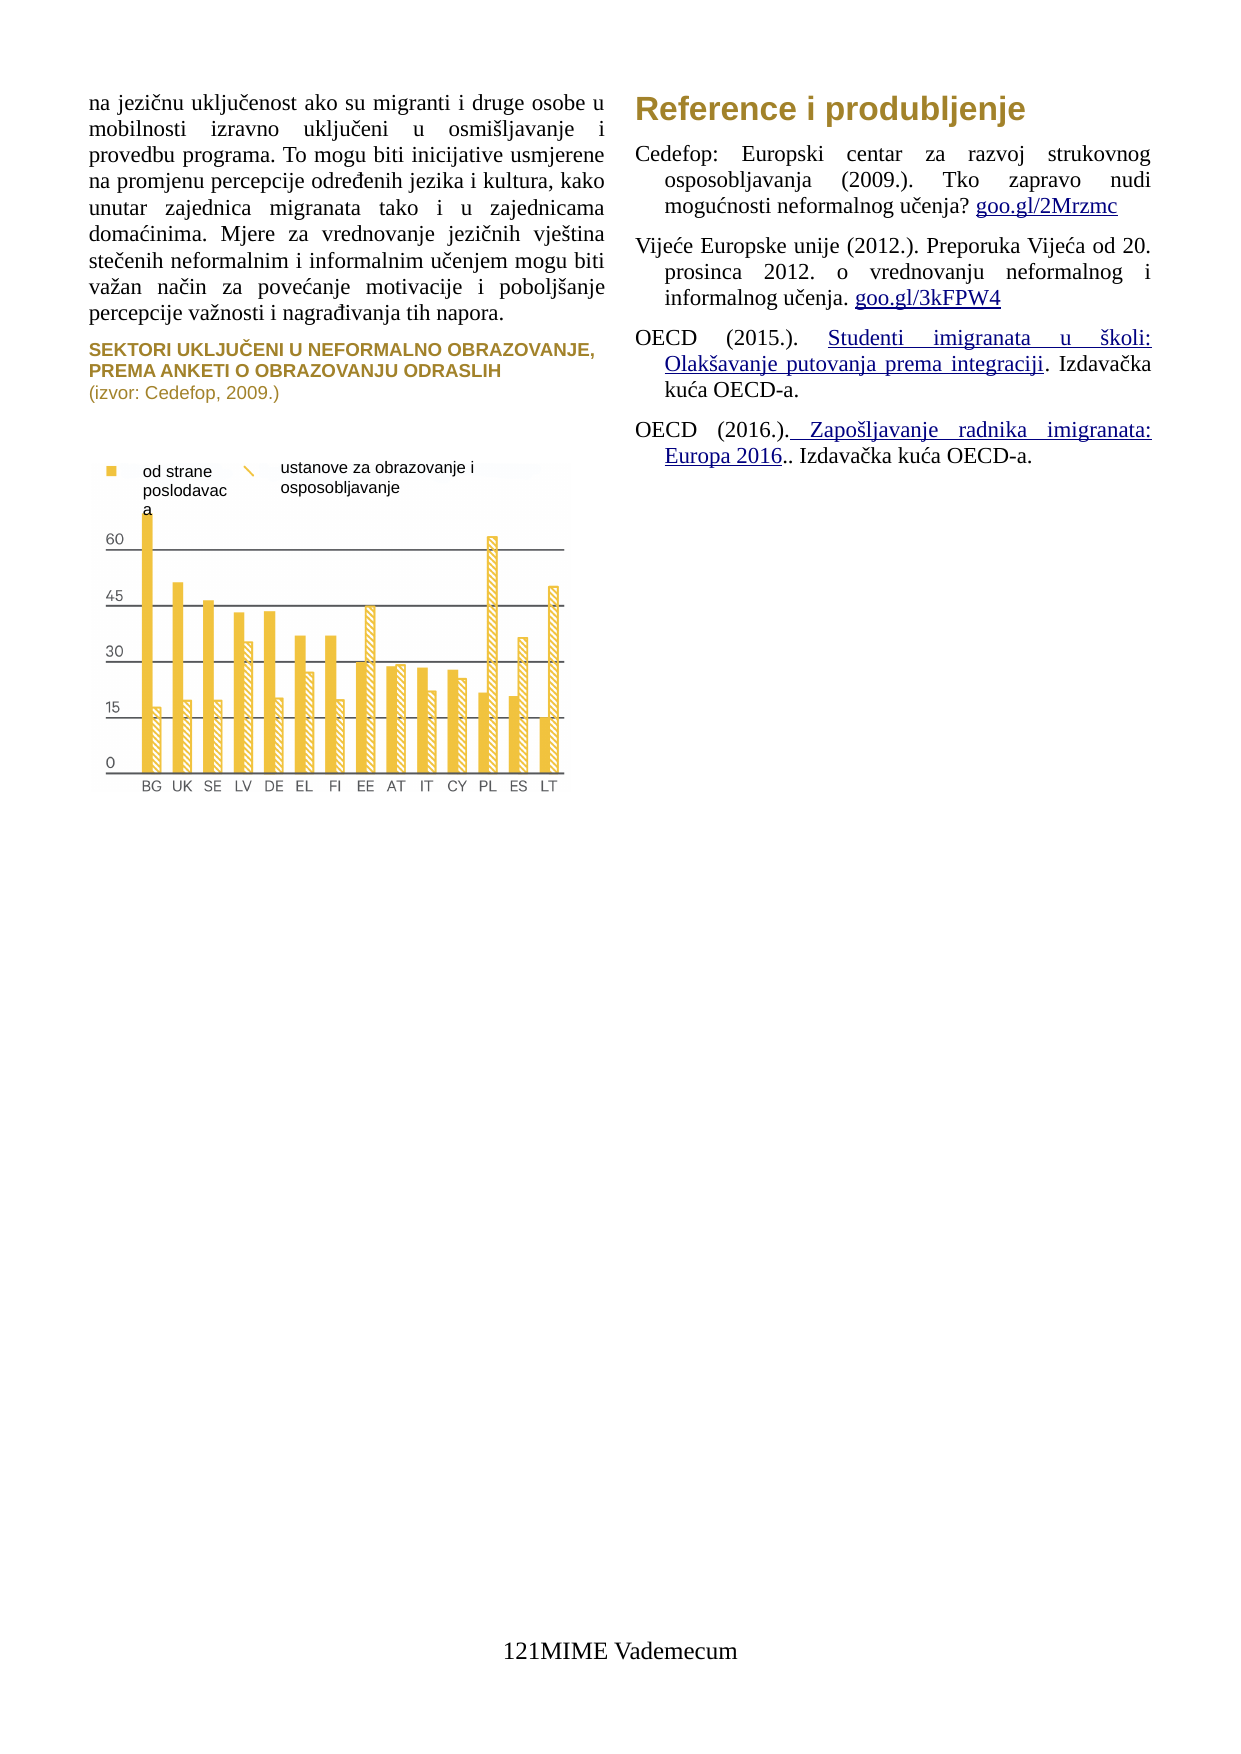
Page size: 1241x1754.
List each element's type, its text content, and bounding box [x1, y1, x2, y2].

text na jezičnu uključenost ako su migranti i druge osobe u mobilnosti izravno uključeni u osmišljavanje i provedbu programa. To mogu biti inicijative usmjerene na promjenu percepcije određenih jezika i kultura, kako unutar zajednica migranata tako i u zajednicama domaćinima. Mjere za vrednovanje jezičnih vještina stečenih neformalnim i informalnim učenjem mogu biti važan način za povećanje motivacije i poboljšanje percepcije važnosti i nagrađivanja tih napora. [88, 88, 605, 326]
text OECD (2016.). Zapošljavanje radnika imigranata: Europa 2016.. Izdavačka kuća OECD-a. [635, 416, 1152, 469]
text SEKTORI UKLJUČENI U NEFORMALNO OBRAZOVANJE, PREMA ANKETI O OBRAZOVANJU ODRASLIH [88, 339, 605, 382]
text OECD (2015.). Studenti imigranata u školi: Olakšavanje putovanja prema integraciji. Izdavačka kuća OECD-a. [635, 324, 1152, 403]
picture [91, 463, 571, 792]
subtitle Reference i produbljenje [635, 88, 1152, 127]
text Vijeće Europske unije (2012.). Preporuka Vijeća od 20. prosinca 2012. o vrednovanju neformalnog i informalnog učenja. goo.gl/3kFPW4 [635, 232, 1152, 311]
text Cedefop: Europski centar za razvoj strukovnog osposobljavanja (2009.). Tko zapravo nudi mogućnosti neformalnog učenja? goo.gl/2Mrzmc [635, 140, 1152, 219]
text (izvor: Cedefop, 2009.) [88, 382, 605, 403]
